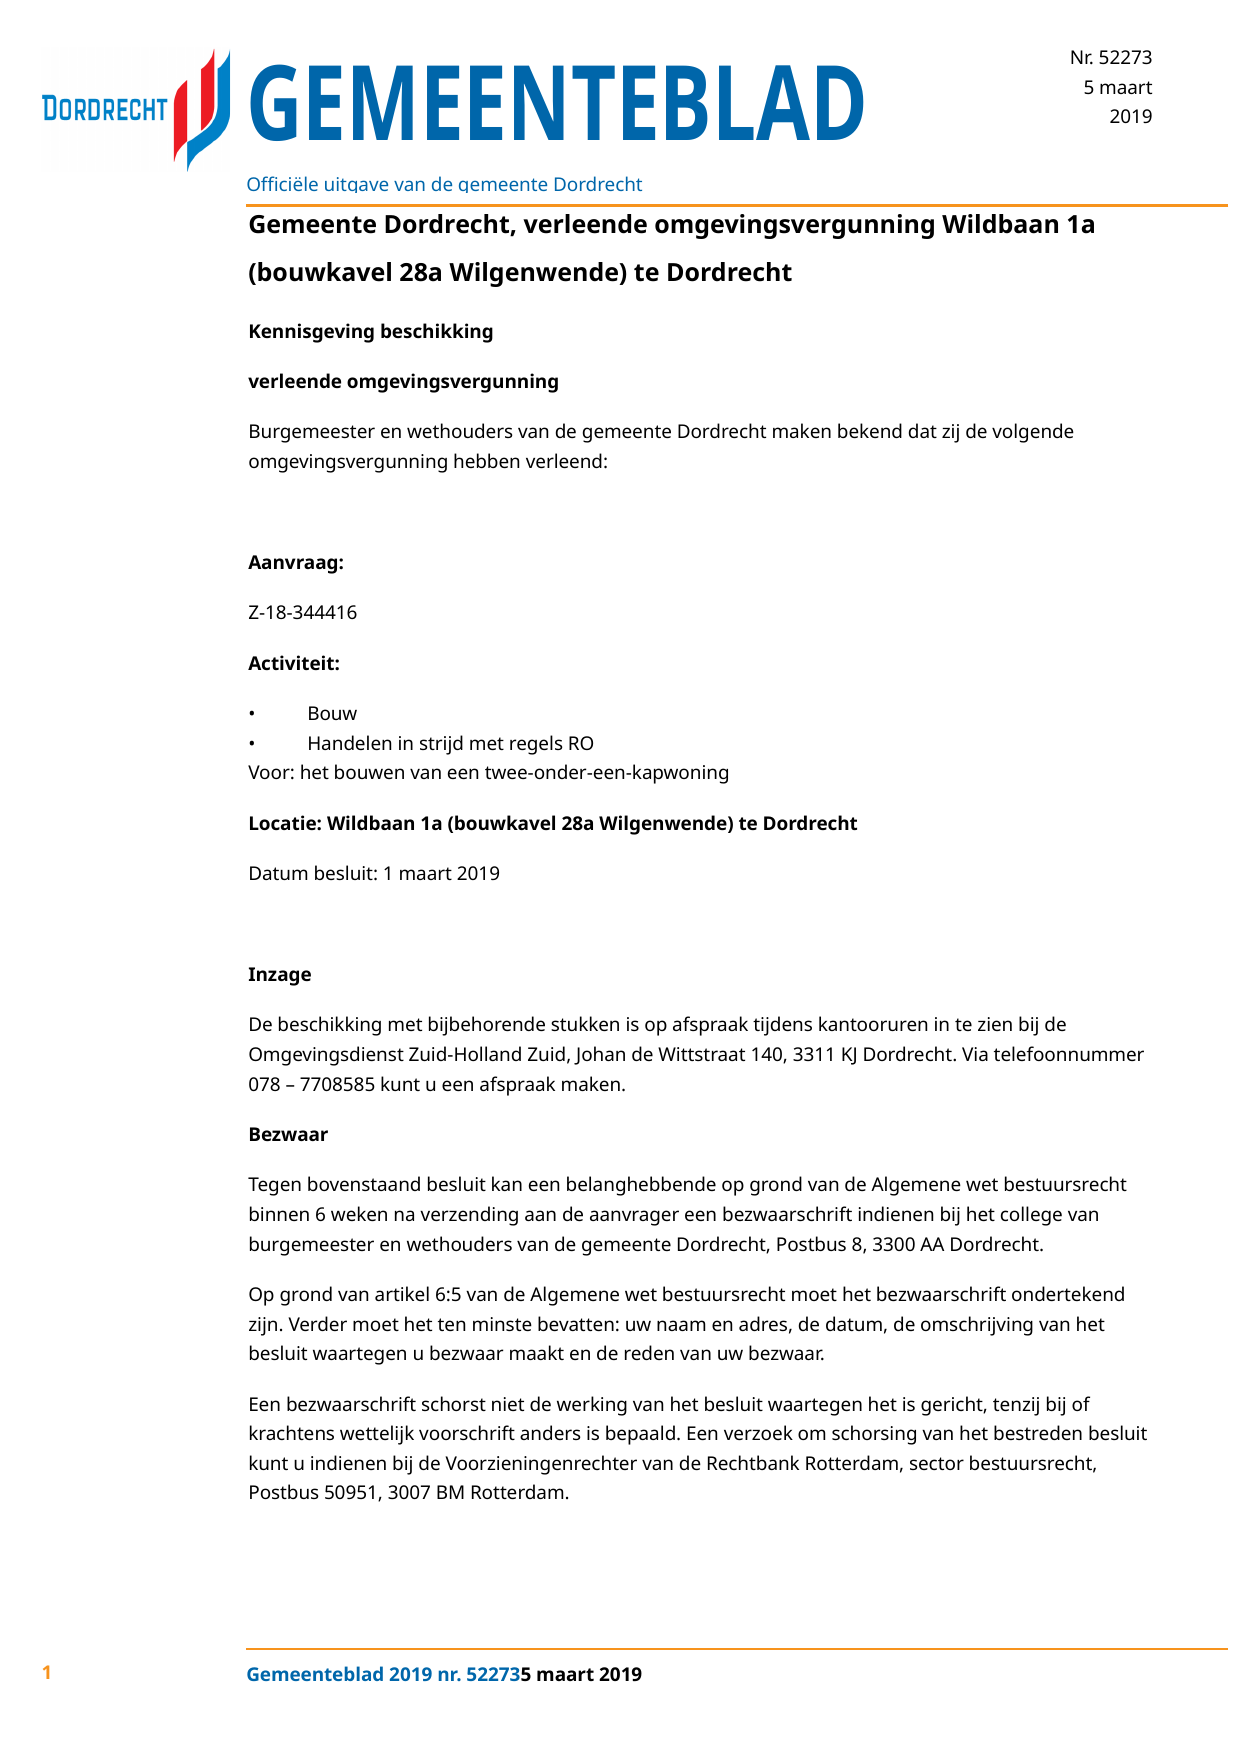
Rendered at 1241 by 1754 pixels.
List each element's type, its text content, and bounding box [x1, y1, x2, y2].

list Handelen in strijd met regels RO [248, 730, 1152, 756]
text Op grond van artikel 6:5 van de Algemene wet bestuursrecht moet het bezwaarschrift ondertekend zijn. Verder moet het ten minste bevatten: uw naam en adres, de datum, de omschrijving van het besluit waartegen u bezwaar maakt en de reden van uw bezwaar. [248, 1281, 1152, 1366]
text verleende omgevingsvergunning [248, 368, 1152, 394]
text Een bezwaarschrift schorst niet de werking van het besluit waartegen het is gericht, tenzij bij of krachtens wettelijk voorschrift anders is bepaald. Een verzoek om schorsing van het bestreden besluit kunt u indienen bij de Voorzieningenrechter van de Rechtbank Rotterdam, sector bestuursrecht, Postbus 50951, 3007 BM Rotterdam. [248, 1391, 1152, 1505]
text Locatie: Wildbaan 1a (bouwkavel 28a Wilgenwende) te Dordrecht [248, 810, 1152, 836]
text Z-18-344416 [248, 599, 1152, 625]
text Voor: het bouwen van een twee-onder-een-kapwoning [248, 759, 1152, 785]
text Aanvraag: [248, 549, 1152, 575]
text De beschikking met bijbehorende stukken is op afspraak tijdens kantooruren in te zien bij de Omgevingsdienst Zuid-Holland Zuid, Johan de Wittstraat 140, 3311 KJ Dordrecht. Via telefoonnummer 078 – 7708585 kunt u een afspraak maken. [248, 1012, 1152, 1097]
text Tegen bovenstaand besluit kan een belanghebbende op grond van de Algemene wet bestuursrecht binnen 6 weken na verzending aan de aanvrager een bezwaarschrift indienen bij het college van burgemeester en wethouders van de gemeente Dordrecht, Postbus 8, 3300 AA Dordrecht. [248, 1172, 1152, 1257]
text Burgemeester en wethouders van de gemeente Dordrecht maken bekend dat zij de volgende omgevingsvergunning hebben verleend: [248, 419, 1152, 474]
text Datum besluit: 1 maart 2019 [248, 860, 1152, 886]
list Bouw [248, 700, 1152, 726]
text Gemeente Dordrecht, verleende omgevingsvergunning Wildbaan 1a (bouwkavel 28a Wilgenwende) te Dordrecht [248, 207, 1152, 288]
text Inzage [248, 961, 1152, 987]
text Kennisgeving beschikking [248, 318, 1152, 344]
text Bezwaar [248, 1121, 1152, 1147]
picture [41, 47, 231, 172]
text Activiteit: [248, 650, 1152, 676]
